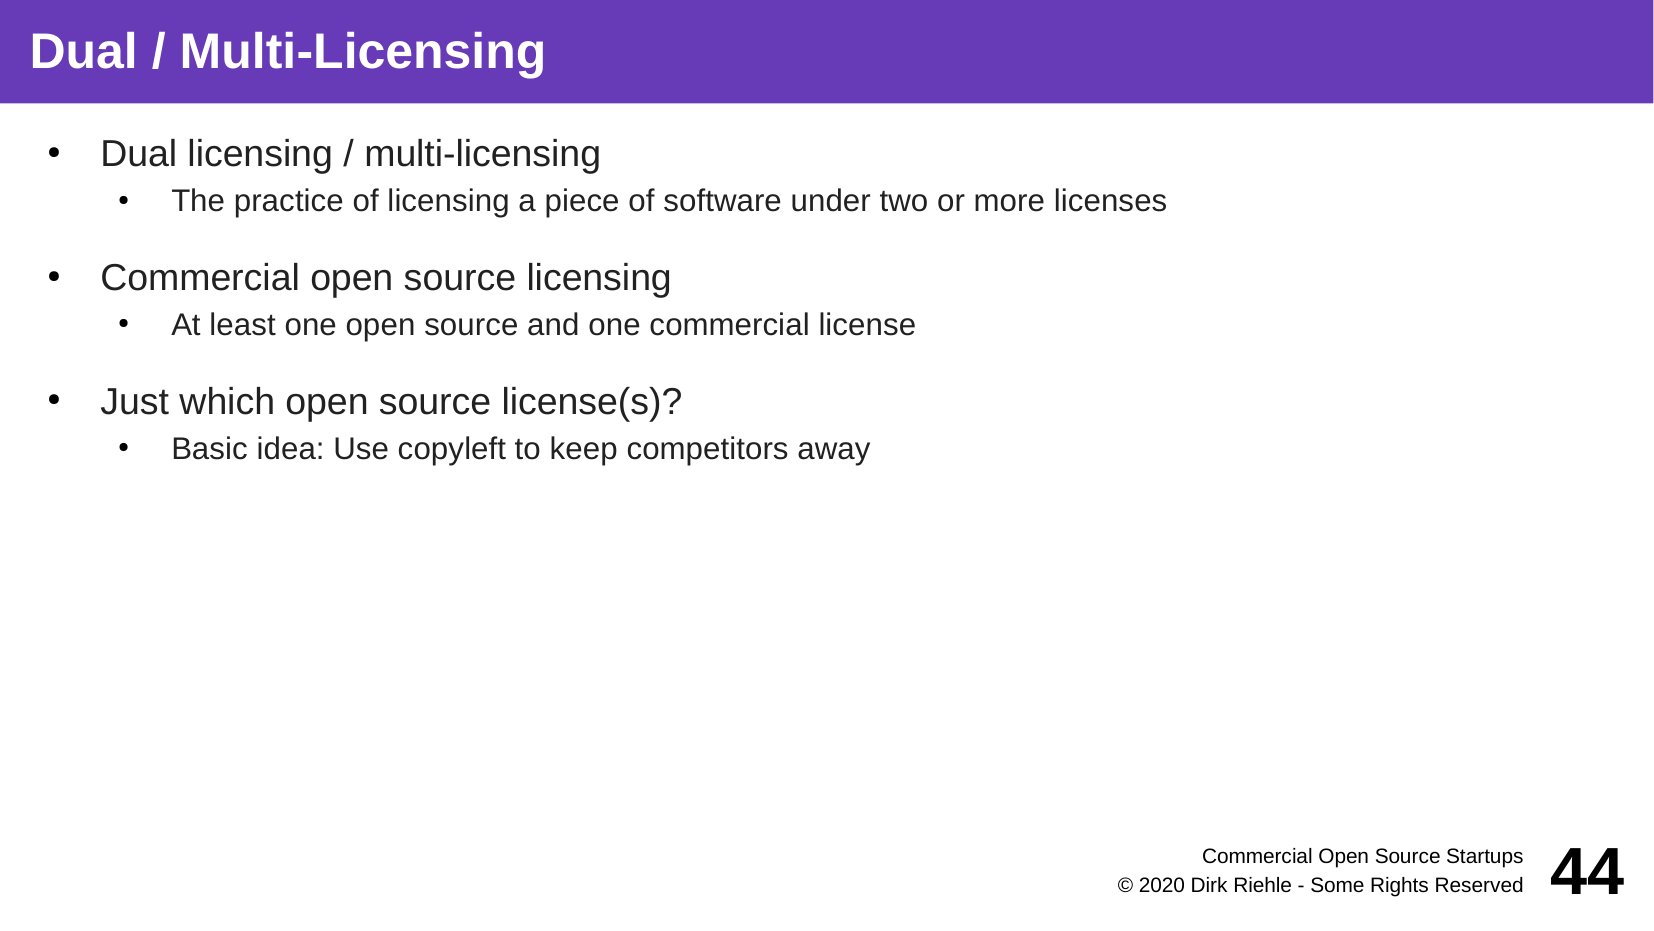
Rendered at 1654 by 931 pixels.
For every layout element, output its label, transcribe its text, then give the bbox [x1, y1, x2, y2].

title Dual / Multi-Licensing [0, 0, 1654, 104]
list Dual licensing / multi-licensing The practice of licensing a piece of software under two or more licenses Commercial open source licensing At least one open source and one commercial license Just which open source license(s)? Basic idea: Use copyleft to keep competitors away [29, 132, 1625, 813]
